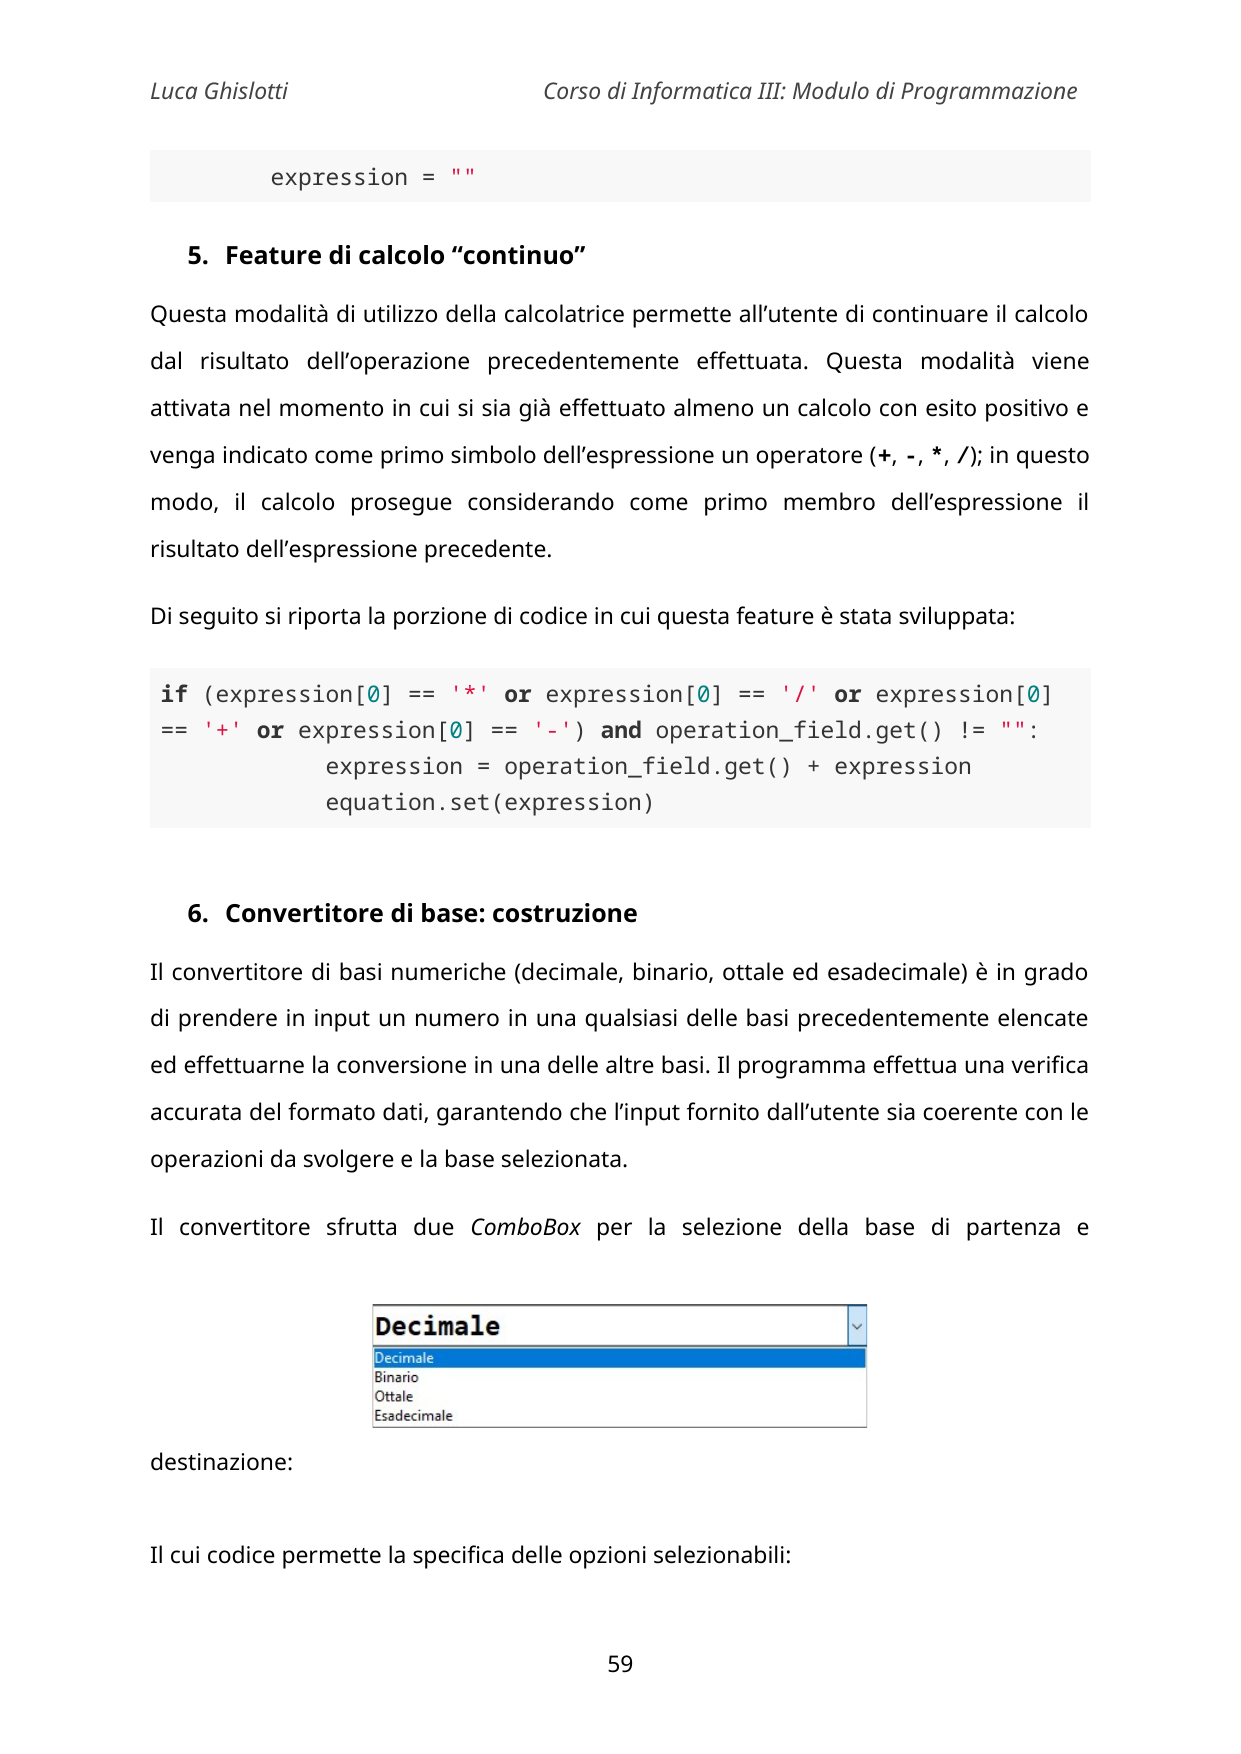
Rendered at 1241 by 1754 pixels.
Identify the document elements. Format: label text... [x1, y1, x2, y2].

text Il cui codice permette la specifica delle opzioni selezionabili: [150, 1539, 1090, 1570]
text Questa modalità di utilizzo della calcolatrice permette all’utente di continuare il calcolo dal risultato dell’operazione precedentemente effettuata. Questa modalità viene attivata nel momento in cui si sia già effettuato almeno un calcolo con esito positivo e venga indicato come primo simbolo dell’espressione un operatore (+, -, *, /); in questo modo, il calcolo prosegue considerando come primo membro dell’espressione il risultato dell’espressione precedente. [150, 298, 1090, 564]
table_header expression = "" [150, 150, 1091, 202]
text Il convertitore di basi numeriche (decimale, binario, ottale ed esadecimale) è in grado di prendere in input un numero in una qualsiasi delle basi precedentemente elencate ed effettuarne la conversione in una delle altre basi. Il programma effettua una verifica accurata del formato dati, garantendo che l’input fornito dall’utente sia coerente con le operazioni da svolgere e la base selezionata. [150, 956, 1090, 1174]
text Di seguito si riporta la porzione di codice in cui questa feature è stata sviluppata: [150, 600, 1090, 631]
text Il convertitore sfrutta due ComboBox per la selezione della base di partenza e destinazione: [150, 1211, 1090, 1477]
subtitle Feature di calcolo “continuo” [187, 238, 1090, 272]
table_header if (expression[0] == '*' or expression[0] == '/' or expression[0] == '+' or expression[0] == '-') and operation_field.get() != "": expression = operation_field.get() + expression equation.set(expression) [150, 668, 1091, 828]
picture [372, 1304, 868, 1428]
subtitle Convertitore di base: costruzione [187, 896, 1090, 929]
